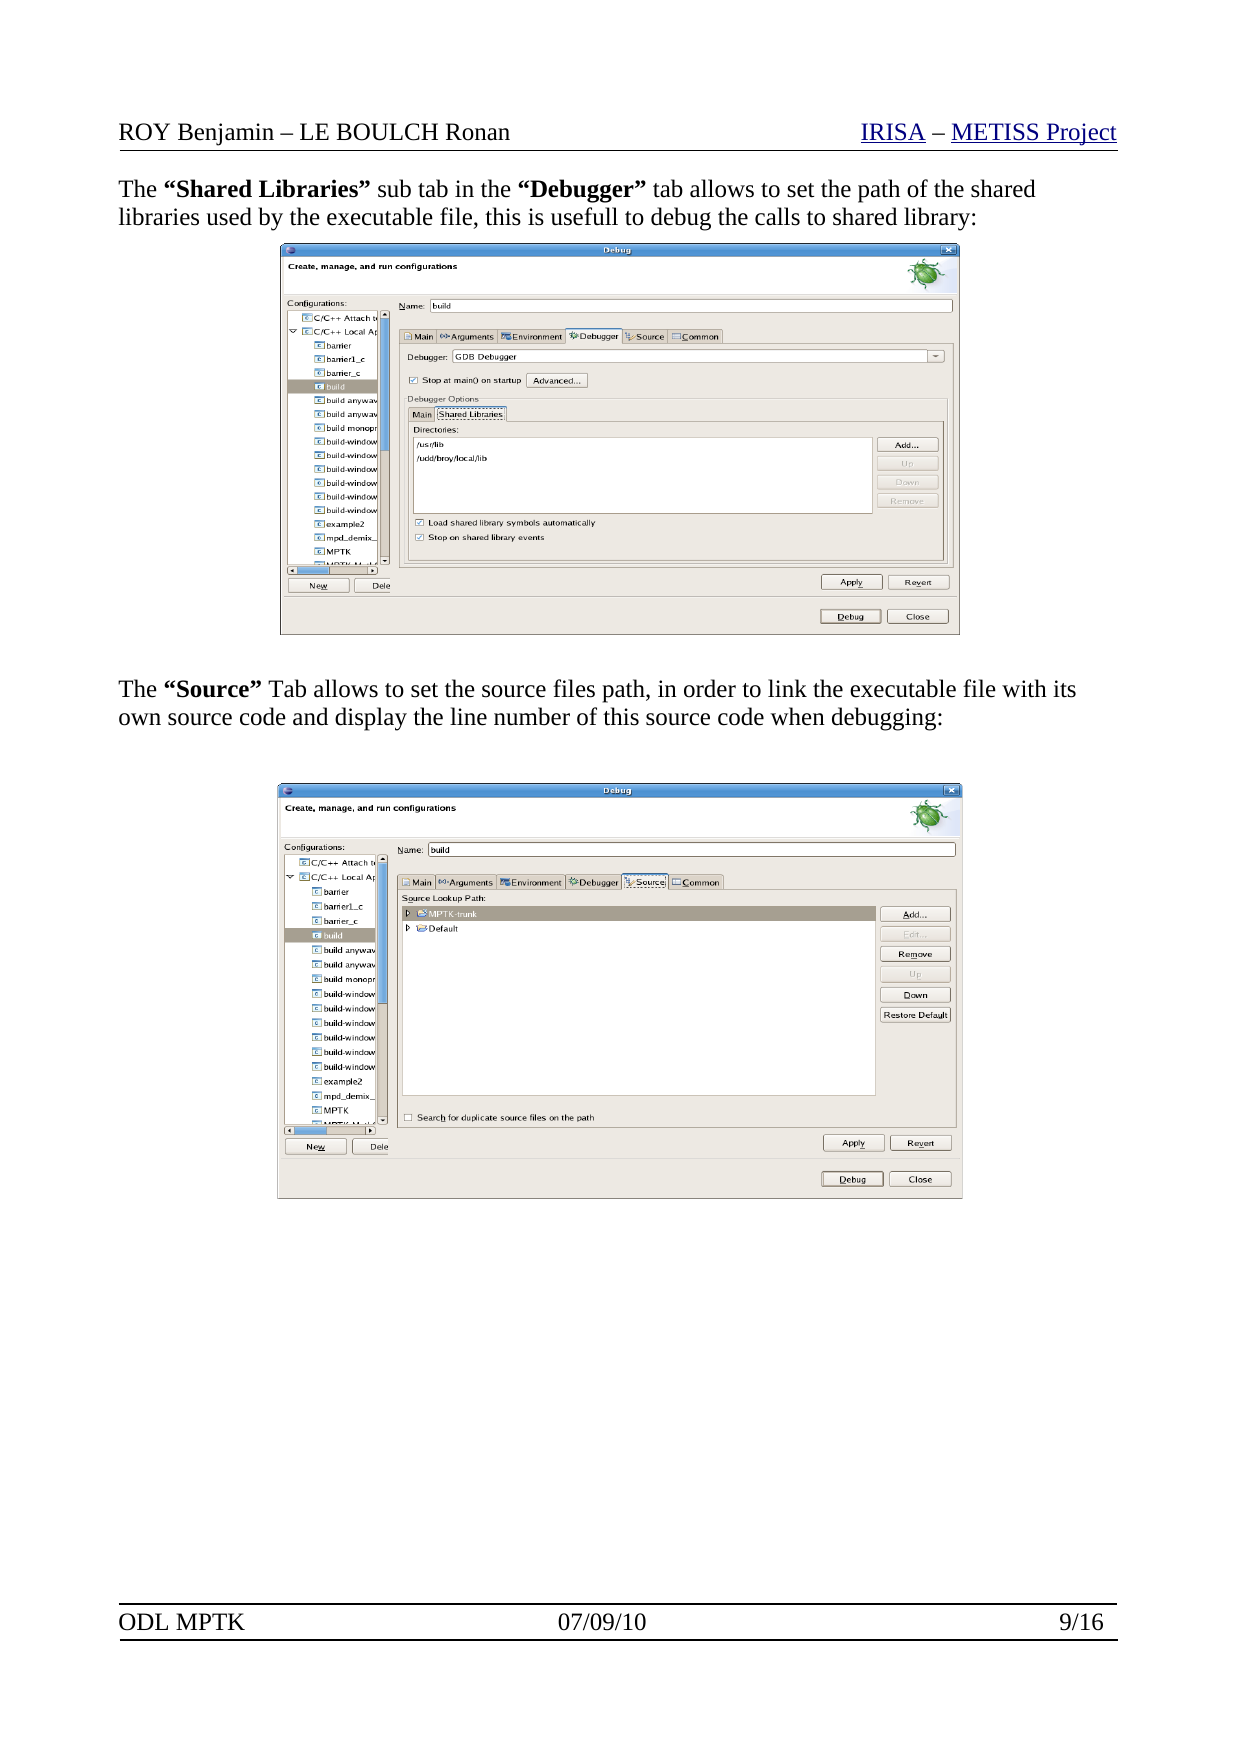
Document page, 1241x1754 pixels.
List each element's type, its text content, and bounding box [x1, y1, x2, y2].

picture [280, 243, 960, 635]
picture [277, 783, 963, 1199]
text The “Source” Tab allows to set the source files path, in order to link the executable file with its own source code and display the line number of this source code when debugging: [118, 675, 1122, 731]
text The “Shared Libraries” sub tab in the “Debugger” tab allows to set the path of the shared libraries used by the executable file, this is usefull to debug the calls to shared library: [118, 175, 1122, 231]
